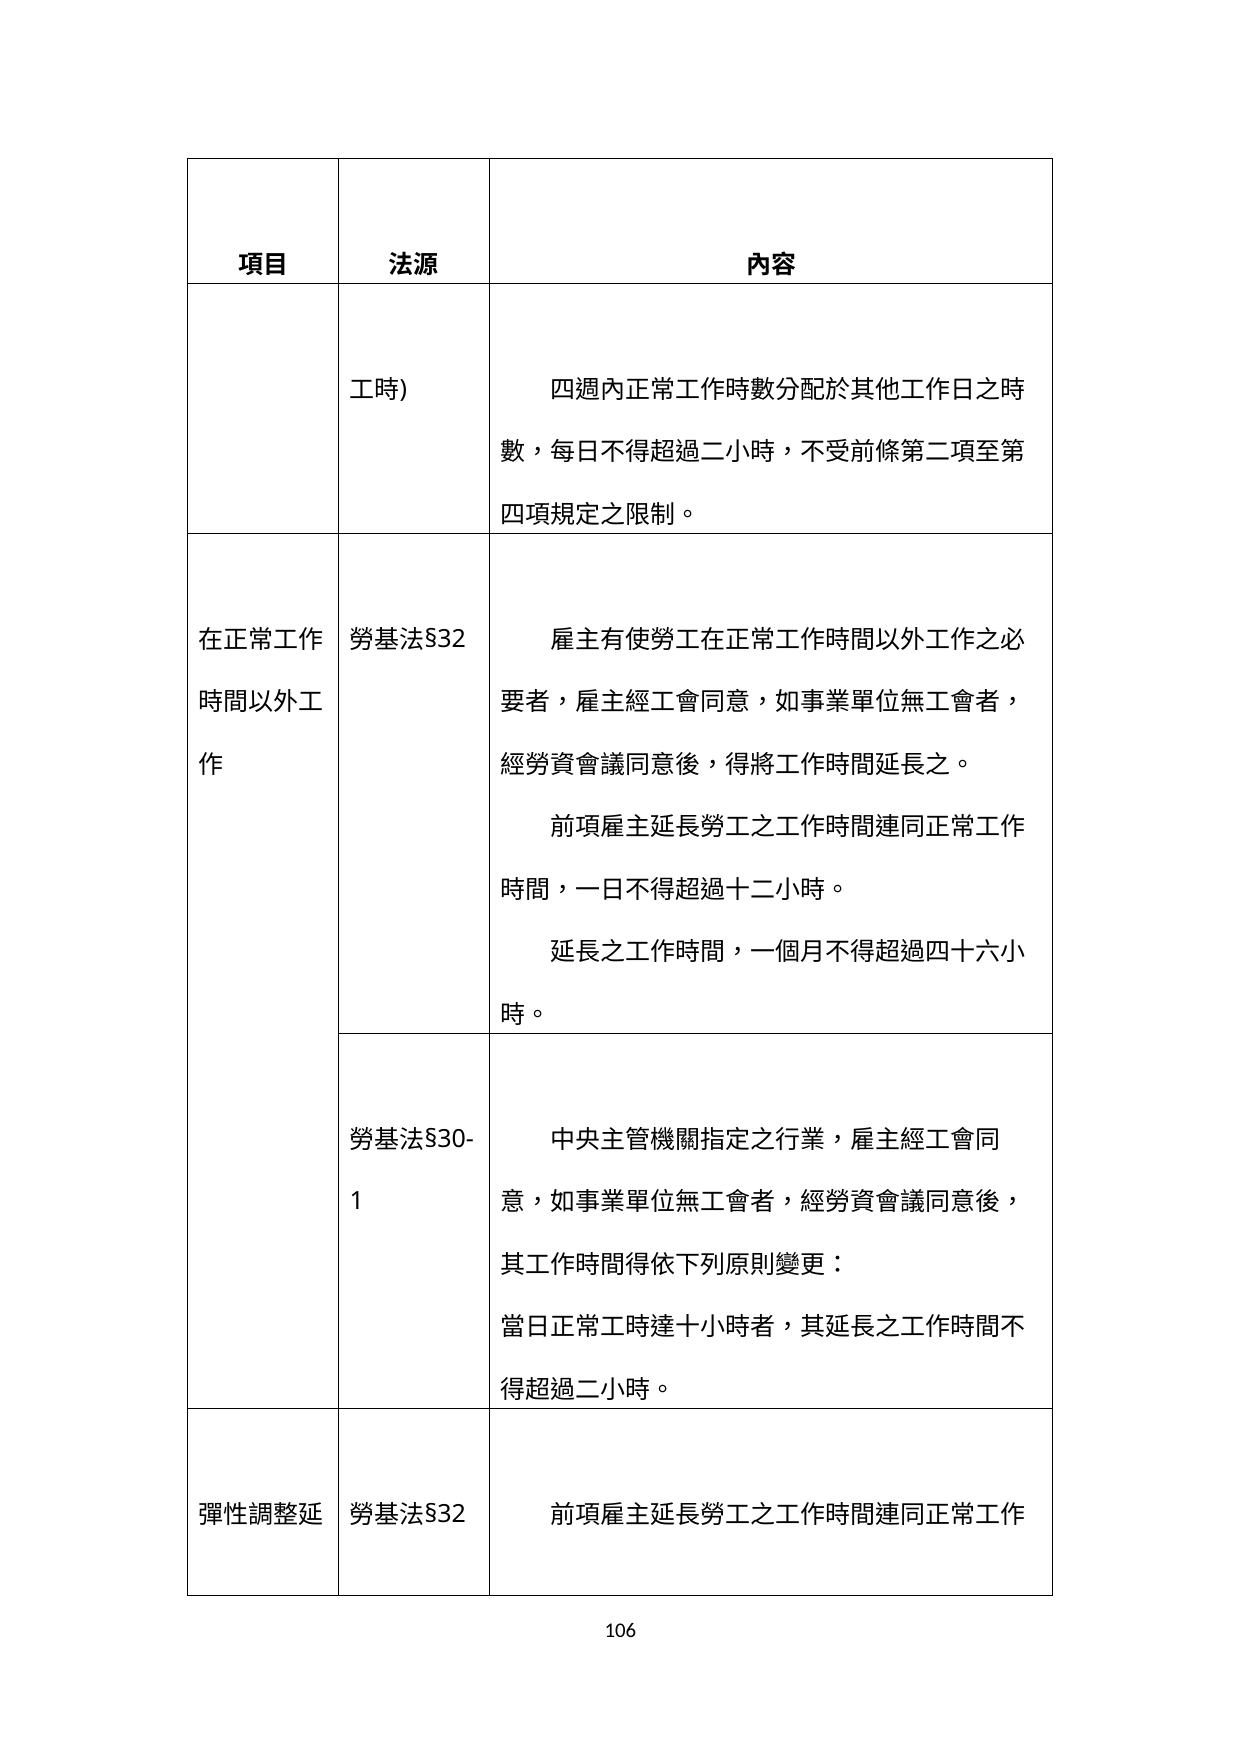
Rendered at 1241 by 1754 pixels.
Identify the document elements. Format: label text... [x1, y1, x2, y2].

table_cell 雇主有使勞工在正常工作時間以外工作之必要者，雇主經工會同意，如事業單位無工會者，經勞資會議同意後，得將工作時間延長之。 前項雇主延長勞工之工作時間連同正常工作時間，一日不得超過十二小時。 延長之工作時間，一個月不得超過四十六小時。 [490, 534, 1052, 1033]
table_cell 工時) [339, 284, 489, 533]
table_cell 勞基法§32 [339, 534, 489, 1033]
table_cell [188, 284, 338, 533]
table_header 法源 [339, 159, 489, 283]
table_header 內容 [490, 159, 1052, 283]
table_cell 勞基法§32 [339, 1409, 489, 1595]
table_cell 四週內正常工作時數分配於其他工作日之時數，每日不得超過二小時，不受前條第二項至第四項規定之限制。 [490, 284, 1052, 533]
table_cell 勞基法§30-1 [339, 1034, 489, 1408]
table_cell 在正常工作時間以外工 作 [188, 534, 338, 1408]
table_header 項目 [188, 159, 338, 283]
table_cell 中央主管機關指定之行業，雇主經工會同意，如事業單位無工會者，經勞資會議同意後，其工作時間得依下列原則變更： 當日正常工時達十小時者，其延長之工作時間不得超過二小時。 [490, 1034, 1052, 1408]
table_cell 彈性調整延 [188, 1409, 338, 1595]
table_cell 前項雇主延長勞工之工作時間連同正常工作 [490, 1409, 1052, 1595]
